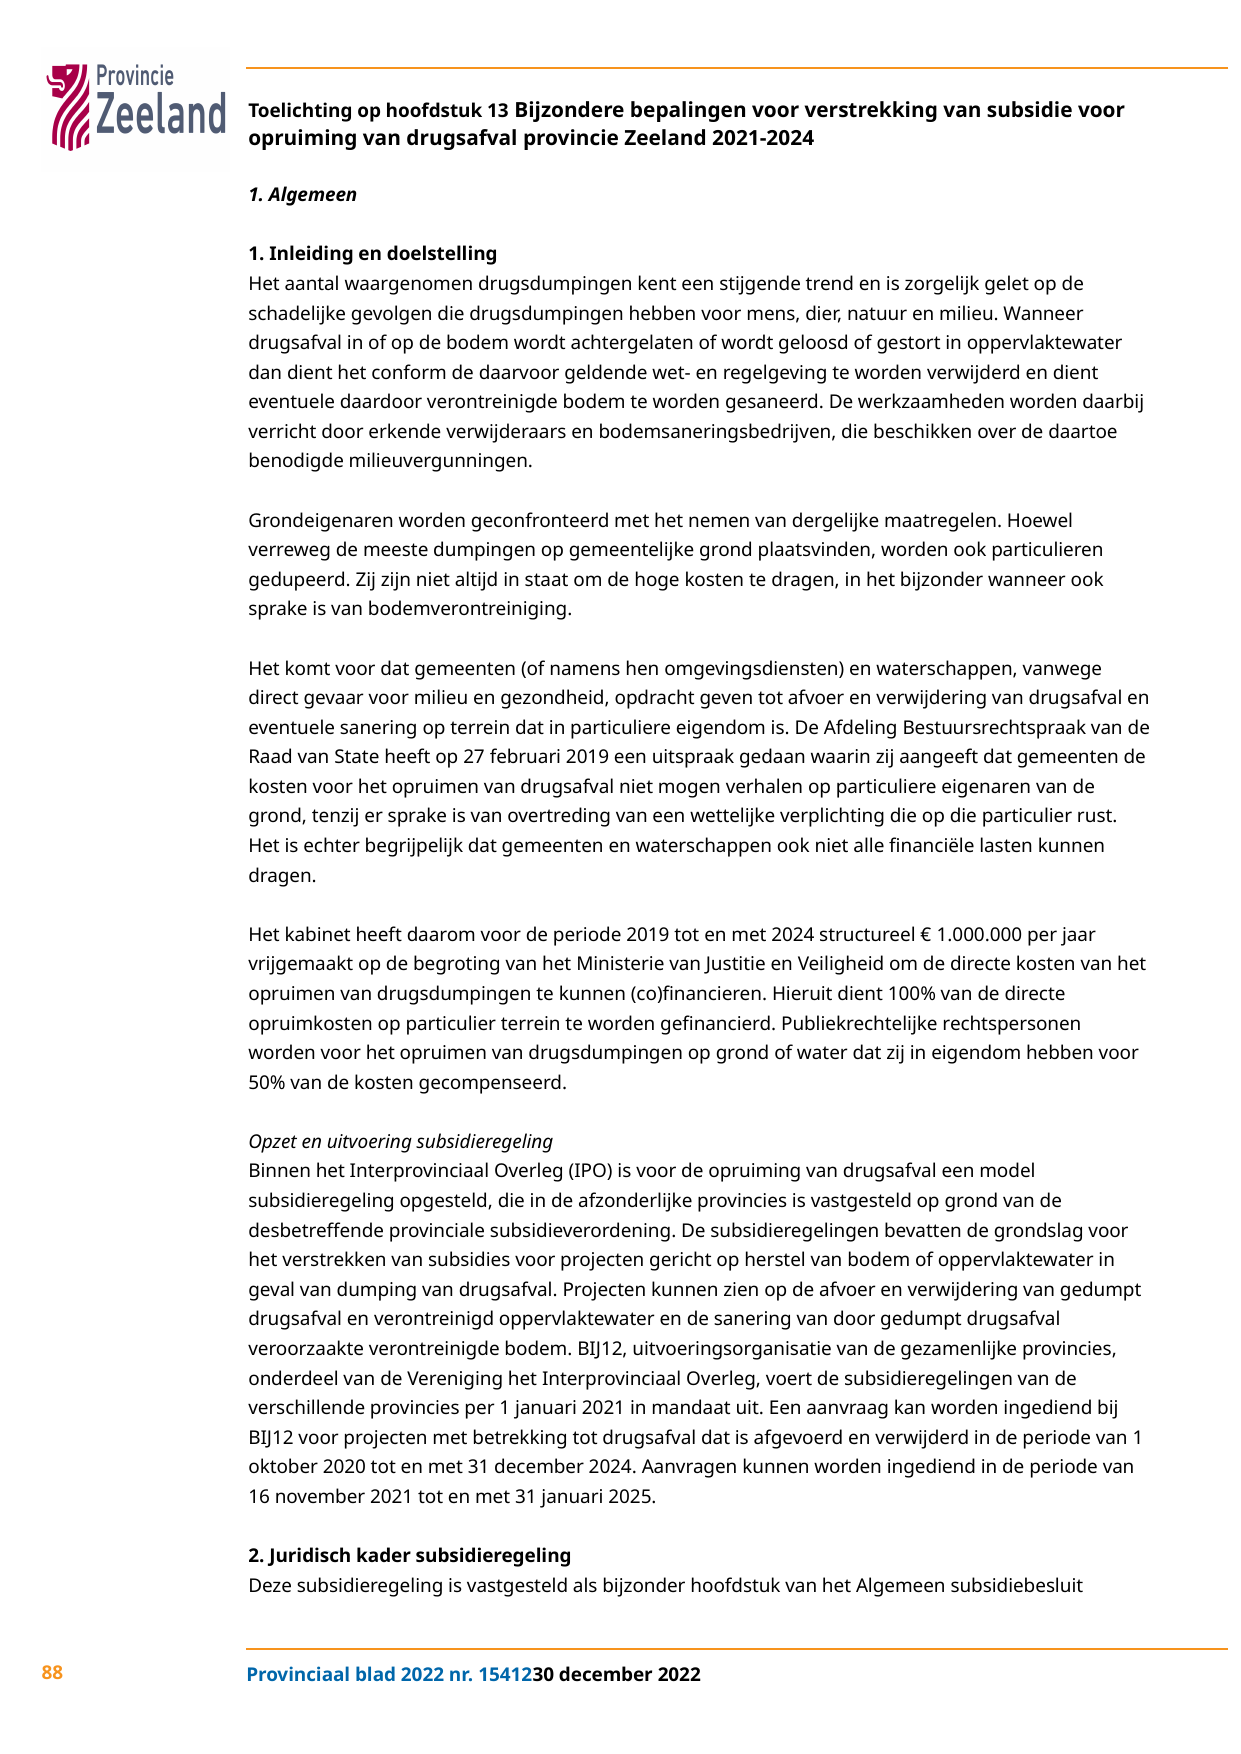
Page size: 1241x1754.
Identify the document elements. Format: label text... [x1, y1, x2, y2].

picture [41, 47, 231, 172]
text Het aantal waargenomen drugsdumpingen kent een stijgende trend en is zorgelijk gelet op de schadelijke gevolgen die drugsdumpingen hebben voor mens, dier, natuur en milieu. Wanneer drugsafval in of op de bodem wordt achtergelaten of wordt geloosd of gestort in oppervlaktewater dan dient het conform de daarvoor geldende wet- en regelgeving te worden verwijderd en dient eventuele daardoor verontreinigde bodem te worden gesaneerd. De werkzaamheden worden daarbij verricht door erkende verwijderaars en bodemsaneringsbedrijven, die beschikken over de daartoe benodigde milieuvergunningen. [248, 270, 1152, 473]
text Het komt voor dat gemeenten (of namens hen omgevingsdiensten) en waterschappen, vanwege direct gevaar voor milieu en gezondheid, opdracht geven tot afvoer en verwijdering van drugsafval en eventuele sanering op terrein dat in particuliere eigendom is. De Afdeling Bestuursrechtspraak van de Raad van State heeft op 27 februari 2019 een uitspraak gedaan waarin zij aangeeft dat gemeenten de kosten voor het opruimen van drugsafval niet mogen verhalen op particuliere eigenaren van de grond, tenzij er sprake is van overtreding van een wettelijke verplichting die op die particulier rust. Het is echter begrijpelijk dat gemeenten en waterschappen ook niet alle financiële lasten kunnen dragen. [248, 655, 1152, 887]
text 2. Juridisch kader subsidieregeling [248, 1542, 1152, 1568]
text Deze subsidieregeling is vastgesteld als bijzonder hoofdstuk van het Algemeen subsidiebesluit [248, 1572, 1152, 1597]
text Het kabinet heeft daarom voor de periode 2019 tot en met 2024 structureel € 1.000.000 per jaar vrijgemaakt op de begroting van het Ministerie van Justitie en Veiligheid om de directe kosten van het opruimen van drugsdumpingen te kunnen (co)financieren. Hieruit dient 100% van de directe opruimkosten op particulier terrein te worden gefinancierd. Publiekrechtelijke rechtspersonen worden voor het opruimen van drugsdumpingen op grond of water dat zij in eigendom hebben voor 50% van de kosten gecompenseerd. [248, 921, 1152, 1094]
text Binnen het Interprovinciaal Overleg (IPO) is voor de opruiming van drugsafval een model subsidieregeling opgesteld, die in de afzonderlijke provincies is vastgesteld op grond van de desbetreffende provinciale subsidieverordening. De subsidieregelingen bevatten de grondslag voor het verstrekken van subsidies voor projecten gericht op herstel van bodem of oppervlaktewater in geval van dumping van drugsafval. Projecten kunnen zien op de afvoer en verwijdering van gedumpt drugsafval en verontreinigd oppervlaktewater en de sanering van door gedumpt drugsafval veroorzaakte verontreinigde bodem. BIJ12, uitvoeringsorganisatie van de gezamenlijke provincies, onderdeel van de Vereniging het Interprovinciaal Overleg, voert de subsidieregelingen van de verschillende provincies per 1 januari 2021 in mandaat uit. Een aanvraag kan worden ingediend bij BIJ12 voor projecten met betrekking tot drugsafval dat is afgevoerd en verwijderd in de periode van 1 oktober 2020 tot en met 31 december 2024. Aanvragen kunnen worden ingediend in de periode van 16 november 2021 tot en met 31 januari 2025. [248, 1158, 1152, 1509]
text Toelichting op hoofdstuk 13 Bijzondere bepalingen voor verstrekking van subsidie voor opruiming van drugsafval provincie Zeeland 2021-2024 [248, 95, 1152, 152]
text Grondeigenaren worden geconfronteerd met het nemen van dergelijke maatregelen. Hoewel verreweg de meeste dumpingen op gemeentelijke grond plaatsvinden, worden ook particulieren gedupeerd. Zij zijn niet altijd in staat om de hoge kosten te dragen, in het bijzonder wanneer ook sprake is van bodemverontreiniging. [248, 507, 1152, 621]
text Opzet en uitvoering subsidieregeling [248, 1128, 1152, 1154]
text 1. Inleiding en doelstelling [248, 241, 1152, 266]
text 1. Algemeen [248, 181, 1152, 207]
